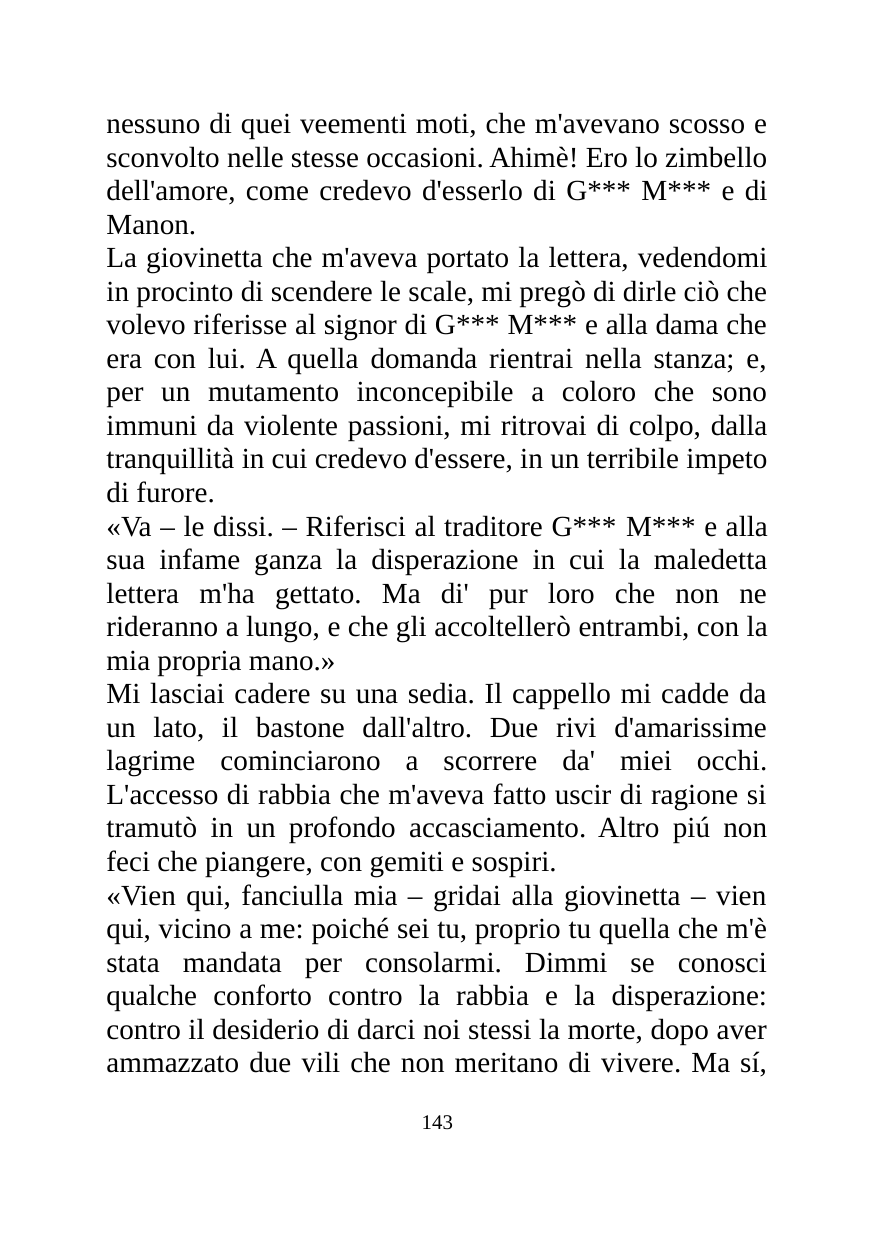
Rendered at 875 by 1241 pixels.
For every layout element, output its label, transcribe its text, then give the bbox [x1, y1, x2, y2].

text «Vien qui, fanciulla mia ‒ gridai alla giovinetta ‒ vien qui, vicino a me: poiché sei tu, proprio tu quella che m'è stata mandata per consolarmi. Dimmi se conosci qualche conforto contro la rabbia e la disperazione: contro il desiderio di darci noi stessi la morte, dopo aver ammazzato due vili che non meritano di vivere. Ma sí, [106, 878, 768, 1079]
text «Va ‒ le dissi. ‒ Riferisci al traditore G*** M*** e alla sua infame ganza la disperazione in cui la maledetta lettera m'ha gettato. Ma di' pur loro che non ne rideranno a lungo, e che gli accoltellerò entrambi, con la mia propria mano.» [106, 509, 768, 676]
text Mi lasciai cadere su una sedia. Il cappello mi cadde da un lato, il bastone dall'altro. Due rivi d'amarissime lagrime cominciarono a scorrere da' miei occhi. L'accesso di rabbia che m'aveva fatto uscir di ragione si tramutò in un profondo accasciamento. Altro piú non feci che piangere, con gemiti e sospiri. [106, 676, 768, 878]
text La giovinetta che m'aveva portato la lettera, vedendomi in procinto di scendere le scale, mi pregò di dirle ciò che volevo riferisse al signor di G*** M*** e alla dama che era con lui. A quella domanda rientrai nella stanza; e, per un mutamento inconcepibile a coloro che sono immuni da violente passioni, mi ritrovai di colpo, dalla tranquillità in cui credevo d'essere, in un terribile impeto di furore. [106, 240, 768, 509]
text nessuno di quei veementi moti, che m'avevano scosso e sconvolto nelle stesse occasioni. Ahimè! Ero lo zimbello dell'amore, come credevo d'esserlo di G*** M*** e di Manon. [106, 106, 768, 240]
